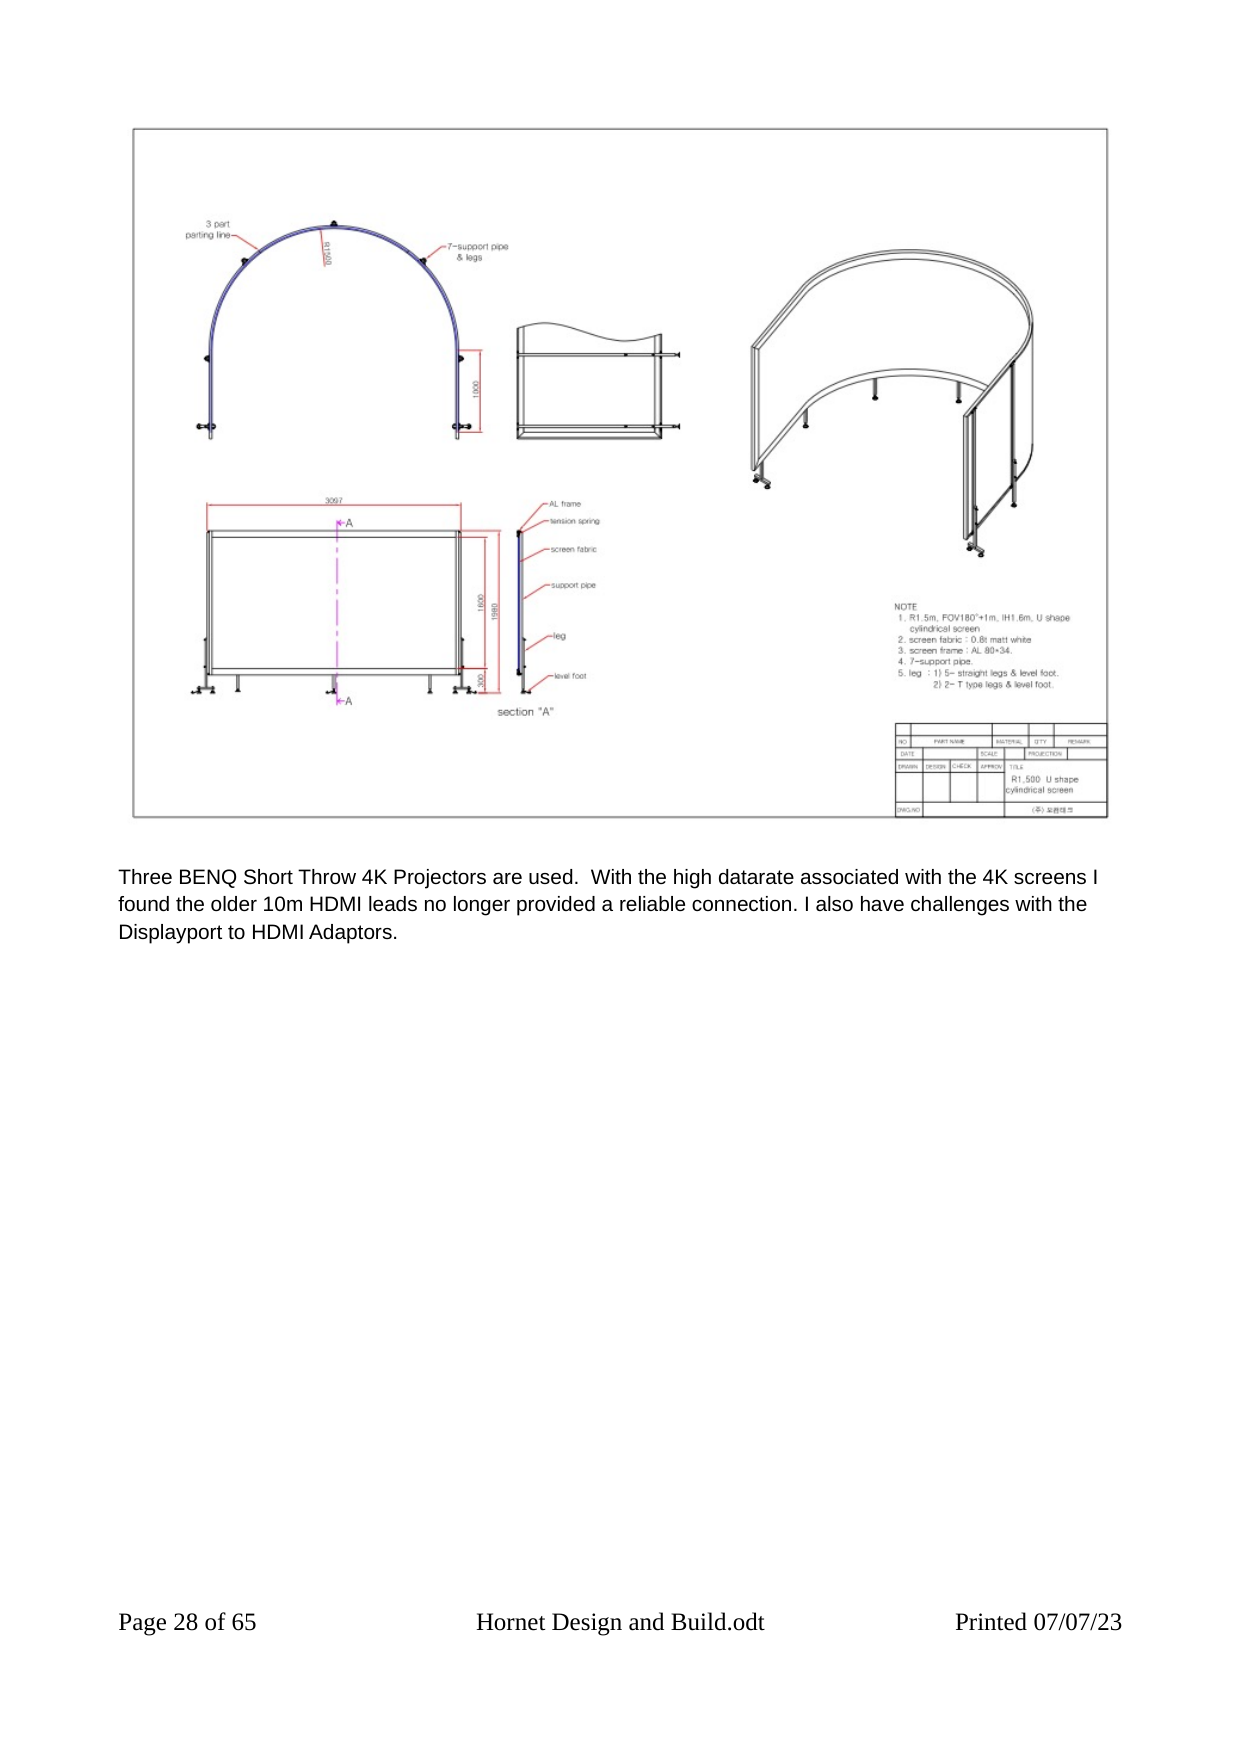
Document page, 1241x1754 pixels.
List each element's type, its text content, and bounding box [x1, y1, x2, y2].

picture [118, 118, 1123, 828]
text Three BENQ Short Throw 4K Projectors are used. With the high datarate associated with the 4K screens I found the older 10m HDMI leads no longer provided a reliable connection. I also have challenges with the Displayport to HDMI Adaptors. [118, 865, 1122, 944]
